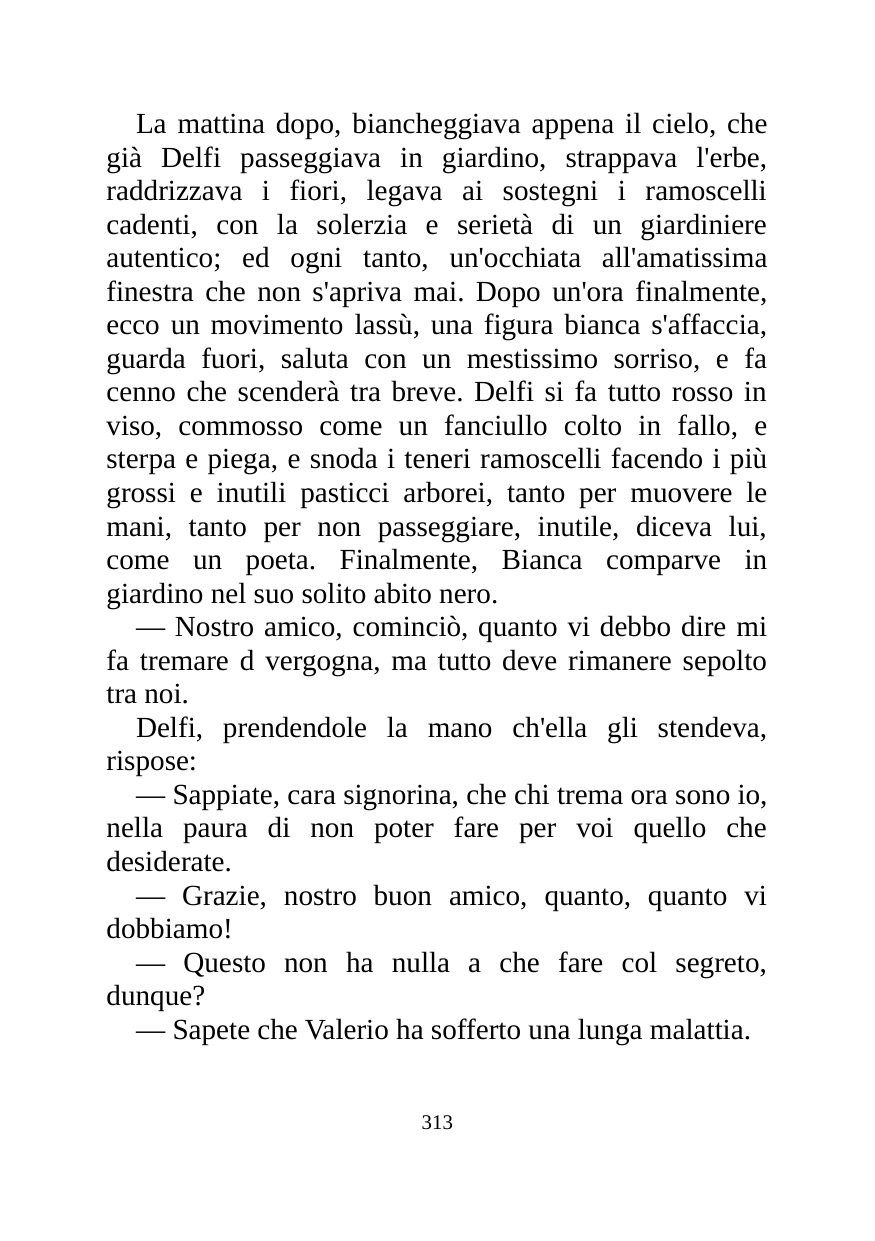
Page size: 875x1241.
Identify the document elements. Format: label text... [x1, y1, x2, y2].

text — Grazie, nostro buon amico, quanto, quanto vi dobbiamo! [106, 878, 768, 945]
text Delfi, prendendole la mano ch'ella gli stendeva, rispose: [106, 710, 768, 777]
text — Nostro amico, cominciò, quanto vi debbo dire mi fa tremare d vergogna, ma tutto deve rimanere sepolto tra noi. [106, 609, 768, 710]
text La mattina dopo, biancheggiava appena il cielo, che già Delfi passeggiava in giardino, strappava l'erbe, raddrizzava i fiori, legava ai sostegni i ramoscelli cadenti, con la solerzia e serietà di un giardiniere autentico; ed ogni tanto, un'occhiata all'amatissima finestra che non s'apriva mai. Dopo un'ora finalmente, ecco un movimento lassù, una figura bianca s'affaccia, guarda fuori, saluta con un mestissimo sorriso, e fa cenno che scenderà tra breve. Delfi si fa tutto rosso in viso, commosso come un fanciullo colto in fallo, e sterpa e piega, e snoda i teneri ramoscelli facendo i più grossi e inutili pasticci arborei, tanto per muovere le mani, tanto per non passeggiare, inutile, diceva lui, come un poeta. Finalmente, Bianca comparve in giardino nel suo solito abito nero. [106, 106, 768, 609]
text — Sappiate, cara signorina, che chi trema ora sono io, nella paura di non poter fare per voi quello che desiderate. [106, 777, 768, 878]
text — Questo non ha nulla a che fare col segreto, dunque? [106, 945, 768, 1012]
text — Sapete che Valerio ha sofferto una lunga malattia. [106, 1012, 768, 1045]
